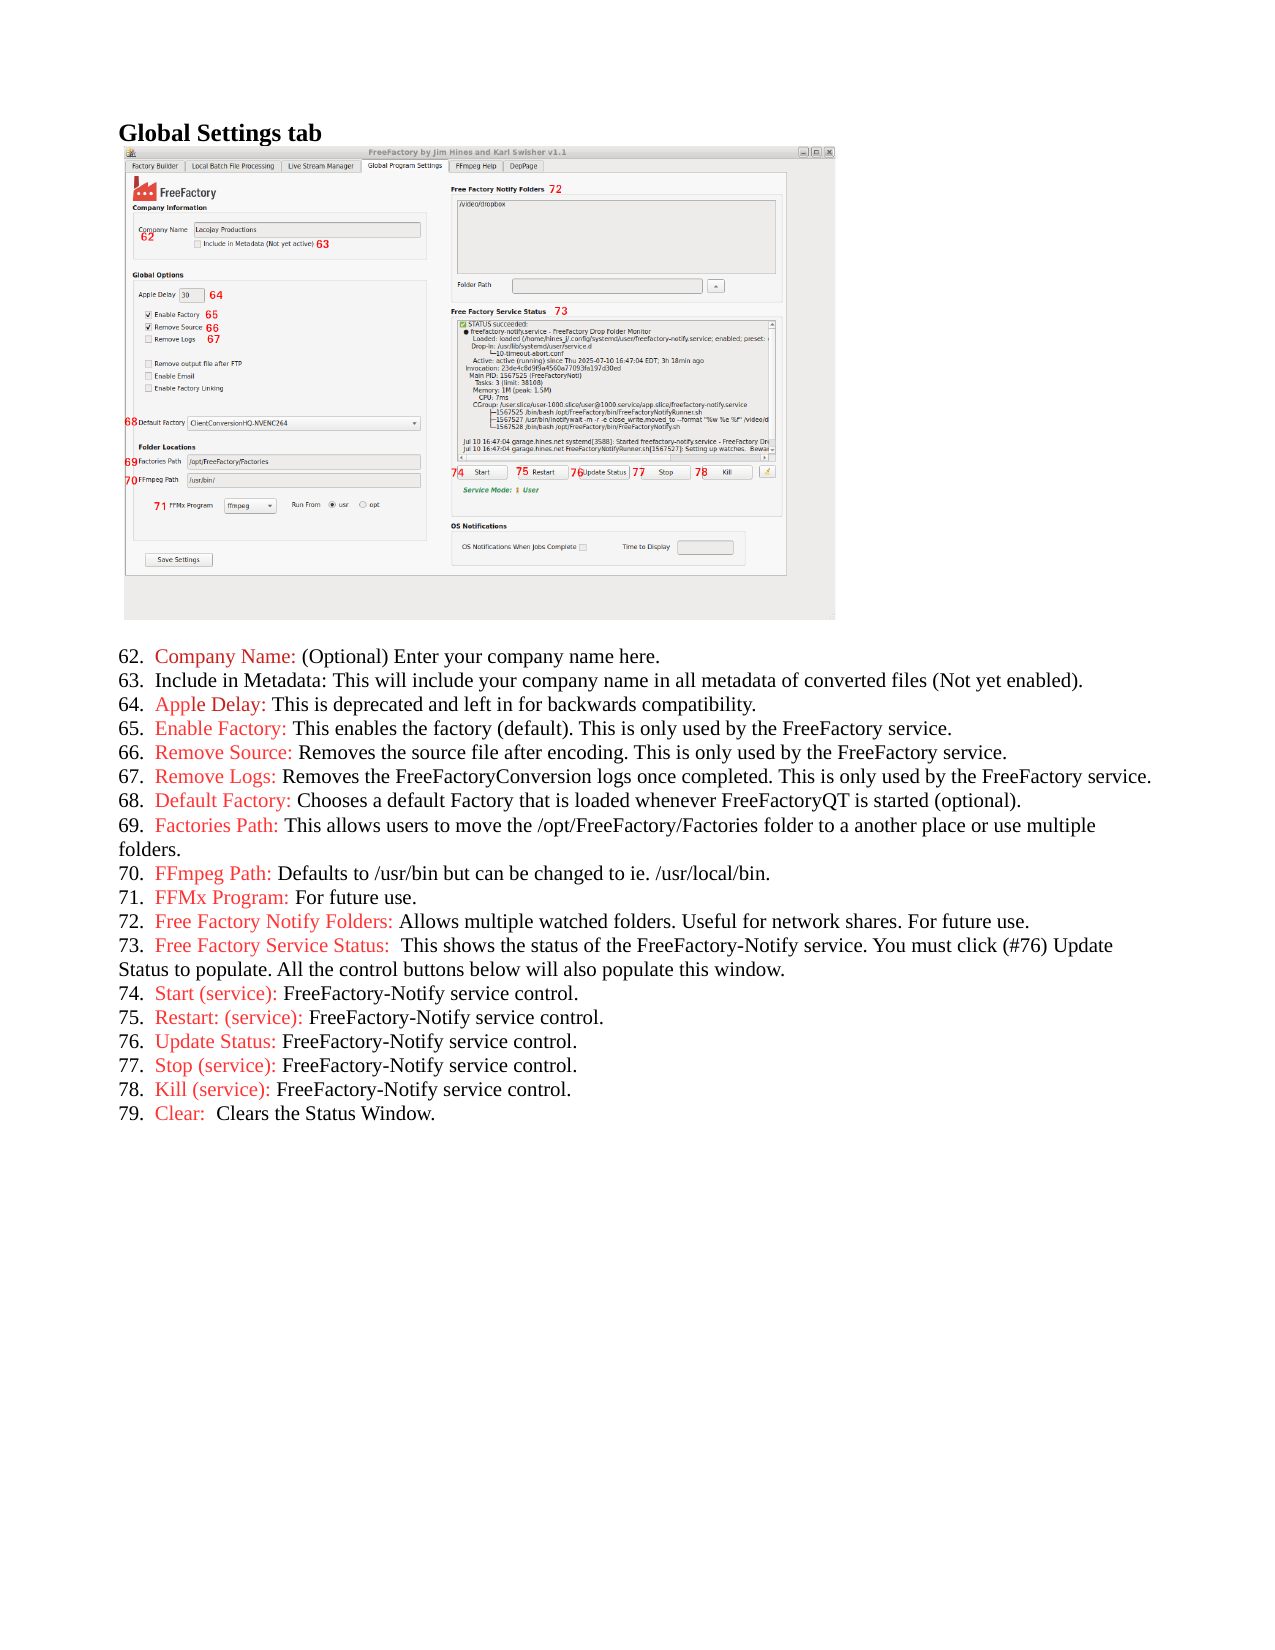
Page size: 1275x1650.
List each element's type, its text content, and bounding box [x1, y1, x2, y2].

text 77. Stop (service): FreeFactory-Notify service control. [118, 1053, 1157, 1077]
text 78. Kill (service): FreeFactory-Notify service control. [118, 1077, 1157, 1101]
text 79. Clear: Clears the Status Window. [118, 1101, 1157, 1125]
text 74. Start (service): FreeFactory-Notify service control. [118, 981, 1157, 1005]
text 73. Free Factory Service Status: This shows the status of the FreeFactory-Notify service. You must click (#76) Update Status to populate. All the control buttons below will also populate this window. [118, 933, 1157, 981]
text 66. Remove Source: Removes the source file after encoding. This is only used by the FreeFactory service. [118, 740, 1157, 764]
text 64. Apple Delay: This is deprecated and left in for backwards compatibility. [118, 692, 1157, 716]
picture [123, 146, 836, 620]
text 68. Default Factory: Chooses a default Factory that is loaded whenever FreeFactoryQT is started (optional). [118, 788, 1157, 812]
text 65. Enable Factory: This enables the factory (default). This is only used by the FreeFactory service. [118, 716, 1157, 740]
text 71. FFMx Program: For future use. [118, 885, 1157, 909]
text 75. Restart: (service): FreeFactory-Notify service control. [118, 1005, 1157, 1029]
text 67. Remove Logs: Removes the FreeFactoryConversion logs once completed. This is only used by the FreeFactory service. [118, 764, 1157, 788]
text 70. FFmpeg Path: Defaults to /usr/bin but can be changed to ie. /usr/local/bin. [118, 861, 1157, 885]
text Global Settings tab [118, 118, 1157, 147]
text 72. Free Factory Notify Folders: Allows multiple watched folders. Useful for network shares. For future use. [118, 909, 1157, 933]
text 63. Include in Metadata: This will include your company name in all metadata of converted files (Not yet enabled). [118, 668, 1157, 692]
text 62. Company Name: (Optional) Enter your company name here. [118, 644, 1157, 668]
text 69. Factories Path: This allows users to move the /opt/FreeFactory/Factories folder to a another place or use multiple folders. [118, 812, 1157, 861]
text 76. Update Status: FreeFactory-Notify service control. [118, 1029, 1157, 1053]
